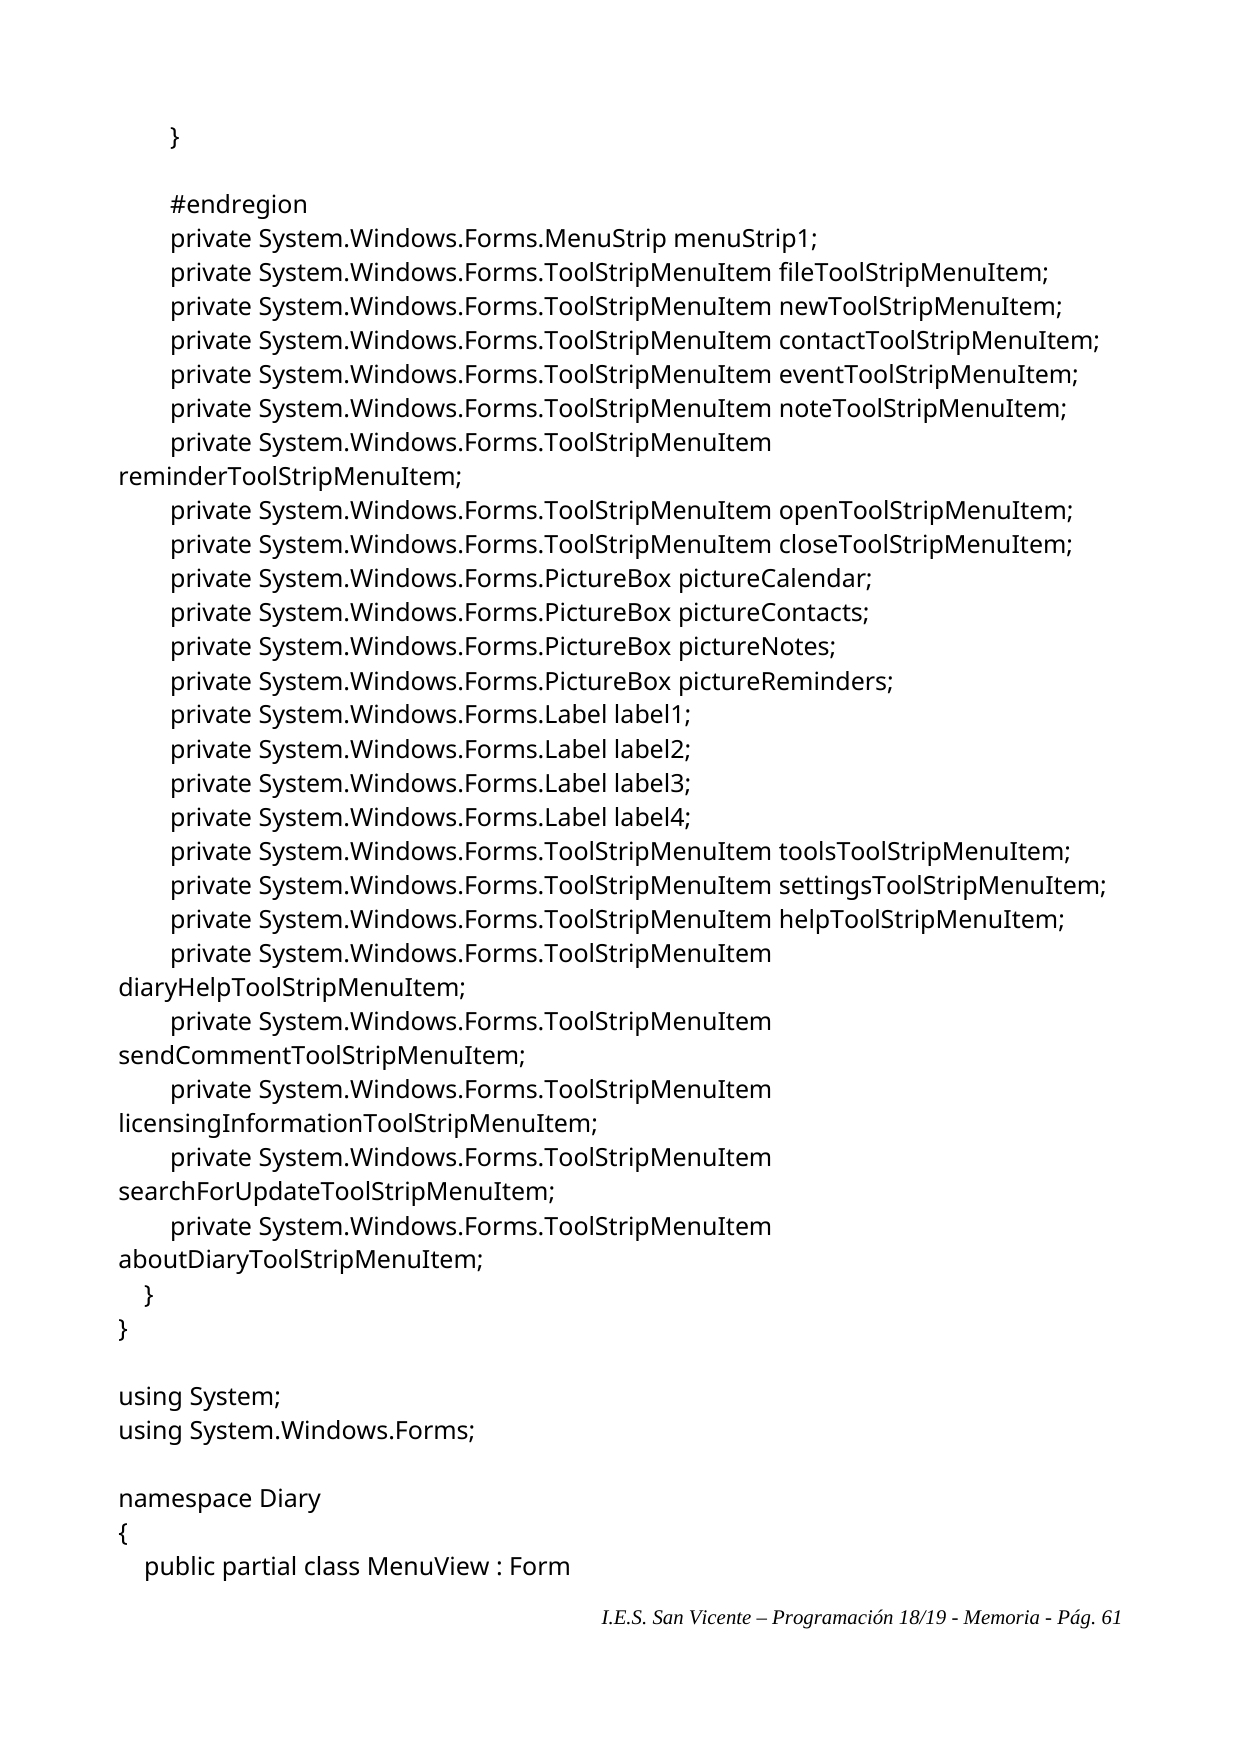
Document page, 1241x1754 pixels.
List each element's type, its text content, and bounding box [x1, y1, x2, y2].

text private System.Windows.Forms.ToolStripMenuItem licensingInformationToolStripMenuItem; [118, 1072, 1122, 1140]
text #endregion [118, 186, 1122, 220]
text private System.Windows.Forms.ToolStripMenuItem diaryHelpToolStripMenuItem; [118, 936, 1122, 1004]
text private System.Windows.Forms.ToolStripMenuItem aboutDiaryToolStripMenuItem; [118, 1208, 1122, 1276]
text private System.Windows.Forms.Label label1; [118, 697, 1122, 731]
text private System.Windows.Forms.ToolStripMenuItem openToolStripMenuItem; [118, 493, 1122, 527]
text private System.Windows.Forms.ToolStripMenuItem sendCommentToolStripMenuItem; [118, 1004, 1122, 1072]
text public partial class MenuView : Form [118, 1549, 1122, 1583]
text private System.Windows.Forms.PictureBox pictureCalendar; [118, 561, 1122, 595]
text private System.Windows.Forms.ToolStripMenuItem closeToolStripMenuItem; [118, 527, 1122, 561]
text private System.Windows.Forms.PictureBox pictureContacts; [118, 595, 1122, 629]
text private System.Windows.Forms.ToolStripMenuItem fileToolStripMenuItem; [118, 254, 1122, 288]
text private System.Windows.Forms.Label label4; [118, 799, 1122, 833]
text private System.Windows.Forms.MenuStrip menuStrip1; [118, 220, 1122, 254]
text } [118, 118, 1122, 152]
text private System.Windows.Forms.ToolStripMenuItem eventToolStripMenuItem; [118, 357, 1122, 391]
text } [118, 1276, 1122, 1310]
text private System.Windows.Forms.ToolStripMenuItem newToolStripMenuItem; [118, 288, 1122, 322]
text private System.Windows.Forms.ToolStripMenuItem searchForUpdateToolStripMenuItem; [118, 1140, 1122, 1208]
text using System.Windows.Forms; [118, 1412, 1122, 1447]
text private System.Windows.Forms.ToolStripMenuItem helpToolStripMenuItem; [118, 902, 1122, 936]
text using System; [118, 1378, 1122, 1412]
text private System.Windows.Forms.ToolStripMenuItem settingsToolStripMenuItem; [118, 867, 1122, 902]
text private System.Windows.Forms.ToolStripMenuItem noteToolStripMenuItem; [118, 391, 1122, 425]
text private System.Windows.Forms.ToolStripMenuItem toolsToolStripMenuItem; [118, 833, 1122, 867]
text } [118, 1310, 1122, 1344]
text namespace Diary [118, 1481, 1122, 1515]
text private System.Windows.Forms.Label label3; [118, 765, 1122, 799]
text private System.Windows.Forms.ToolStripMenuItem contactToolStripMenuItem; [118, 322, 1122, 357]
text private System.Windows.Forms.PictureBox pictureNotes; [118, 629, 1122, 663]
text { [118, 1515, 1122, 1549]
text private System.Windows.Forms.PictureBox pictureReminders; [118, 663, 1122, 697]
text private System.Windows.Forms.ToolStripMenuItem reminderToolStripMenuItem; [118, 425, 1122, 493]
text private System.Windows.Forms.Label label2; [118, 731, 1122, 765]
